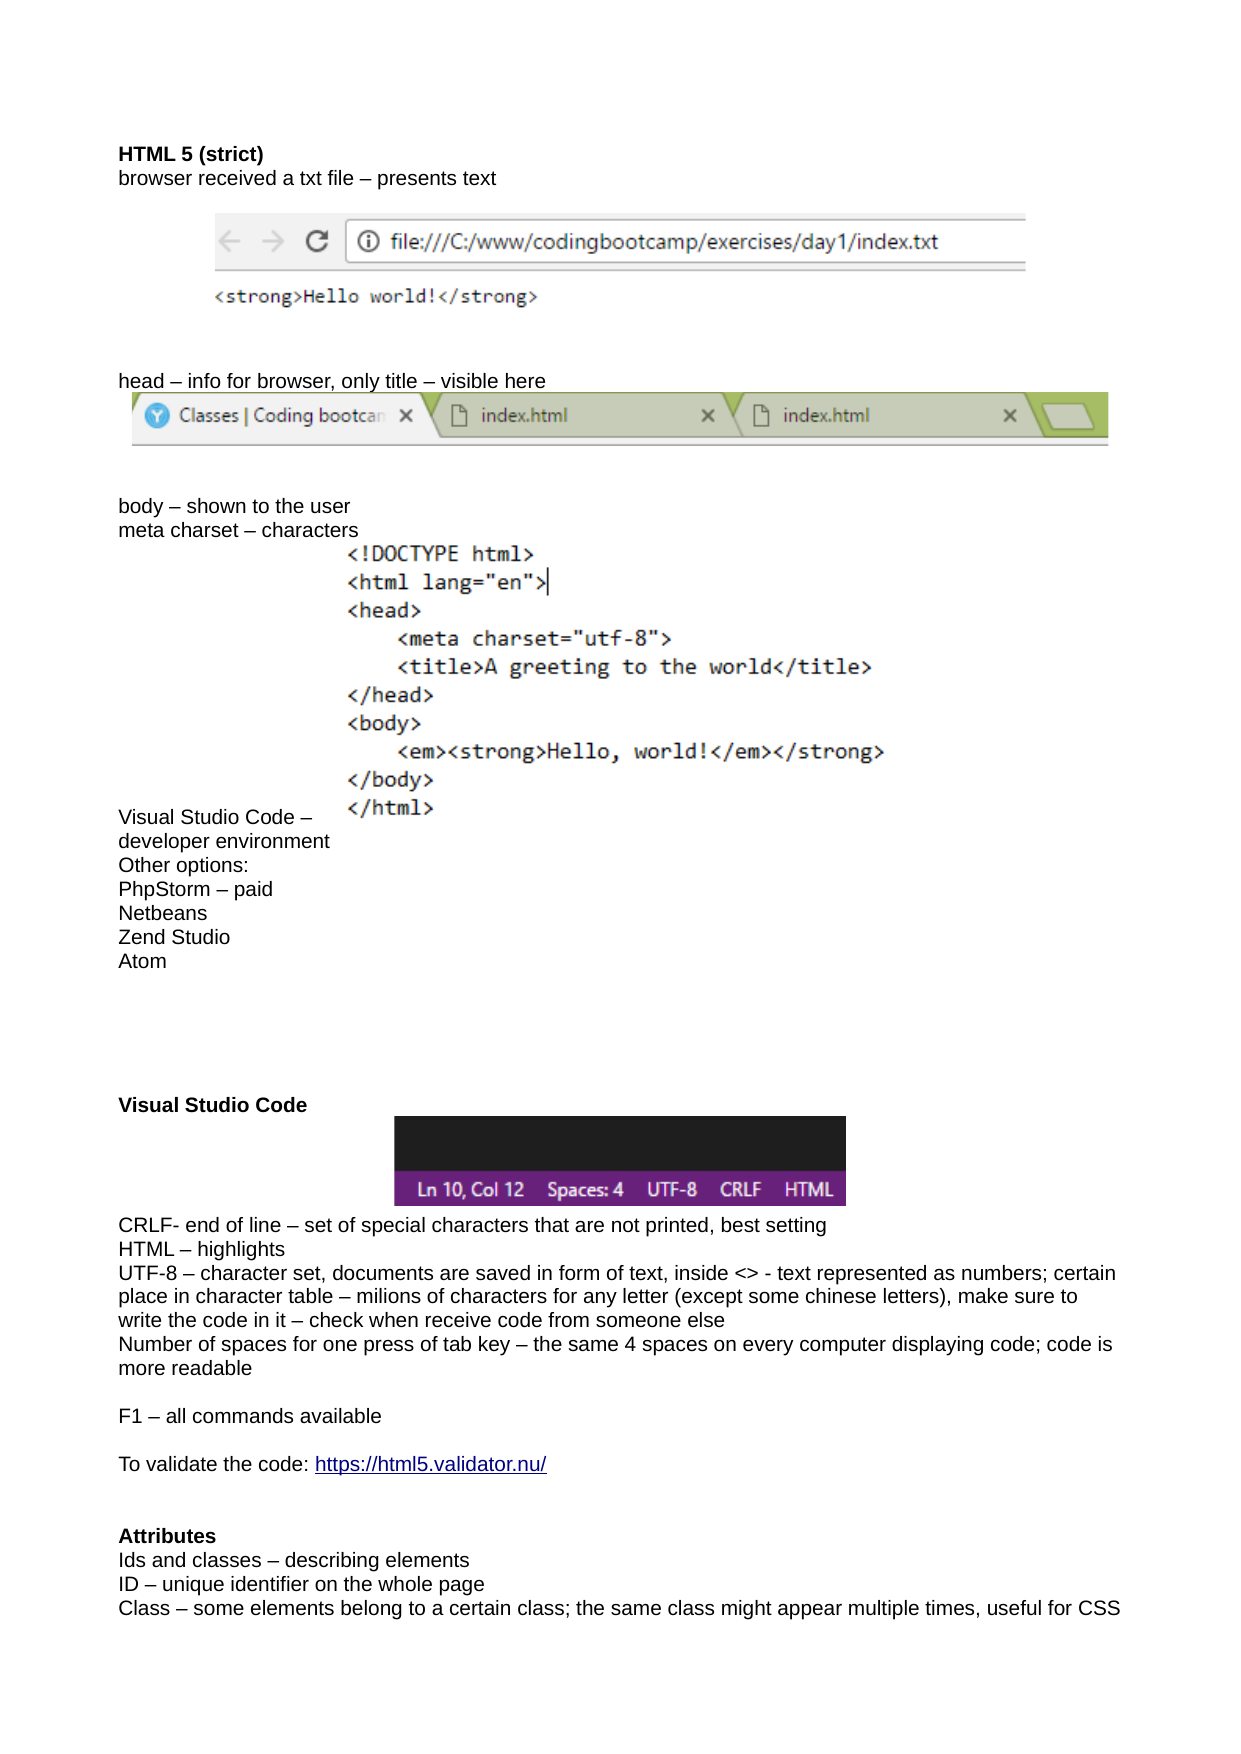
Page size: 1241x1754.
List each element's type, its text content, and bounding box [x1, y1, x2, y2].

picture [214, 213, 1026, 369]
text Visual Studio Code [118, 1093, 1122, 1117]
text ID – unique identifier on the whole page [118, 1572, 1122, 1596]
picture [336, 541, 904, 837]
text Atom [118, 949, 1122, 973]
text To validate the code: https://html5.validator.nu/ [118, 1452, 1122, 1476]
text CRLF- end of line – set of special characters that are not printed, best setting [118, 1212, 1122, 1236]
text Number of spaces for one press of tab key – the same 4 spaces on every computer displaying code; code is more readable [118, 1332, 1122, 1380]
text F1 – all commands available [118, 1404, 1122, 1428]
text head – info for browser, only title – visible here [118, 369, 1122, 393]
text Class – some elements belong to a certain class; the same class might appear multiple times, useful for CSS [118, 1596, 1122, 1620]
text Zend Studio [118, 925, 1122, 949]
text UTF-8 – character set, documents are saved in form of text, inside <> - text represented as numbers; certain place in character table – milions of characters for any letter (except some chinese letters), make sure to write the code in it – check when receive code from someone else [118, 1260, 1122, 1332]
text Attributes [118, 1524, 1122, 1548]
text HTML – highlights [118, 1236, 1122, 1260]
text HTML 5 (strict) [118, 142, 1122, 166]
text Visual Studio Code – developer environment [118, 805, 1122, 853]
text meta charset – characters [118, 518, 1122, 542]
text body – shown to the user [118, 494, 1122, 518]
text PhpStorm – paid [118, 877, 1122, 901]
text Other options: [118, 853, 1122, 877]
text Netbeans [118, 901, 1122, 925]
picture [394, 1116, 846, 1206]
text browser received a txt file – presents text [118, 166, 1122, 190]
text Ids and classes – describing elements [118, 1548, 1122, 1572]
picture [131, 392, 1109, 446]
